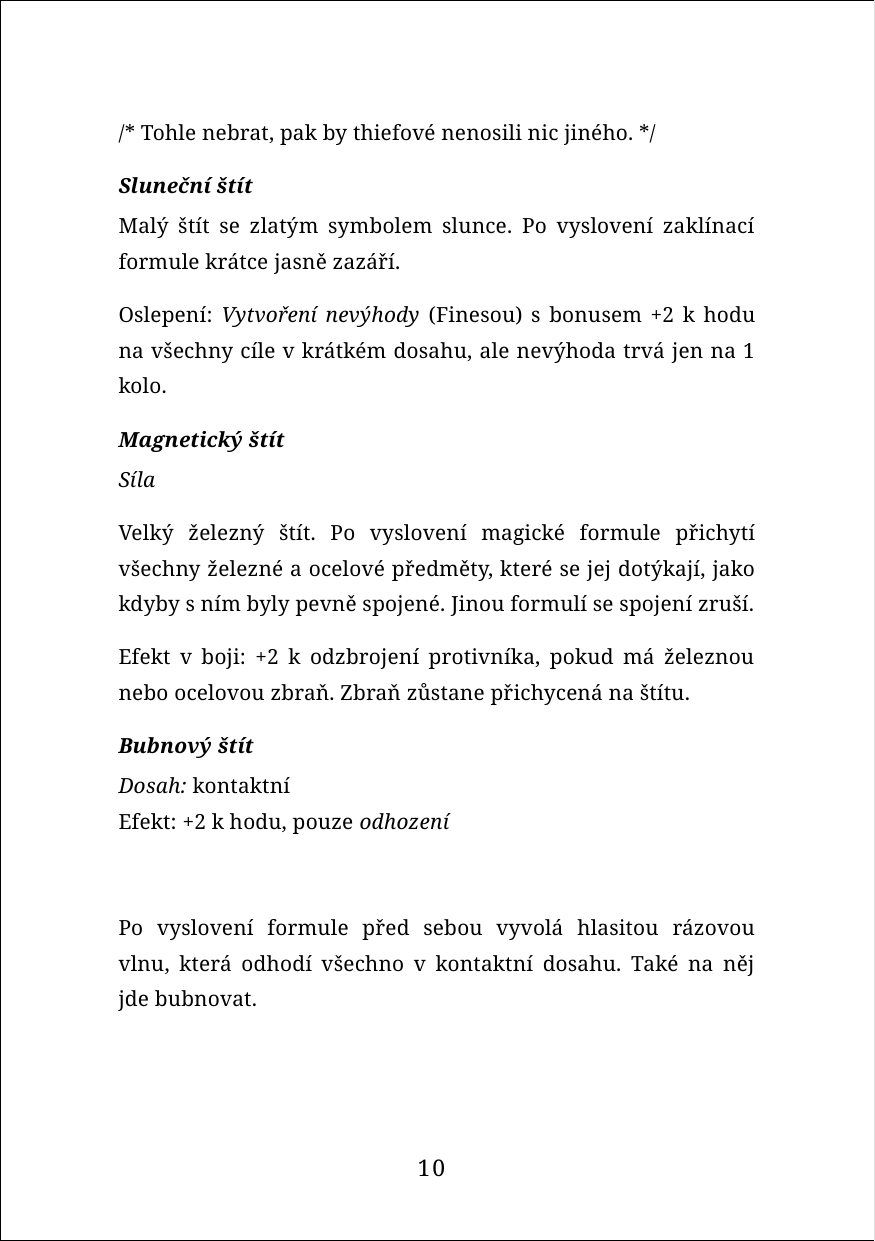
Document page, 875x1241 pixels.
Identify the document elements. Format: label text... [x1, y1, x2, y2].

text Efekt v boji: +2 k odzbrojení protivníka, pokud má železnou nebo ocelovou zbraň. Zbraň zůstane přichycená na štítu. [118, 642, 756, 706]
text /* Tohle nebrat, pak by thiefové nenosili nic jiného. */ [118, 118, 756, 147]
text Po vyslovení formule před sebou vyvolá hlasitou rázovou vlnu, která odhodí všechno v kontaktní dosahu. Také na něj jde bubnovat. [118, 913, 756, 1013]
text Oslepení: Vytvoření nevýhody (Finesou) s bonusem +2 k hodu na všechny cíle v krátkém dosahu, ale nevýhoda trvá jen na 1 kolo. [118, 300, 756, 400]
subtitle Sluneční štít [118, 171, 756, 200]
text Dosah: kontaktní Efekt: +2 k hodu, pouze odhození [118, 771, 756, 835]
subtitle Magnetický štít [118, 425, 756, 453]
text Síla [118, 465, 756, 493]
text Velký železný štít. Po vyslovení magické formule přichytí všechny železné a ocelové předměty, které se jej dotýkají, jako kdyby s ním byly pevně spojené. Jinou formulí se spojení zruší. [118, 518, 756, 618]
text Malý štít se zlatým symbolem slunce. Po vyslovení zaklínací formule krátce jasně zazáří. [118, 212, 756, 276]
subtitle Bubnový štít [118, 731, 756, 759]
